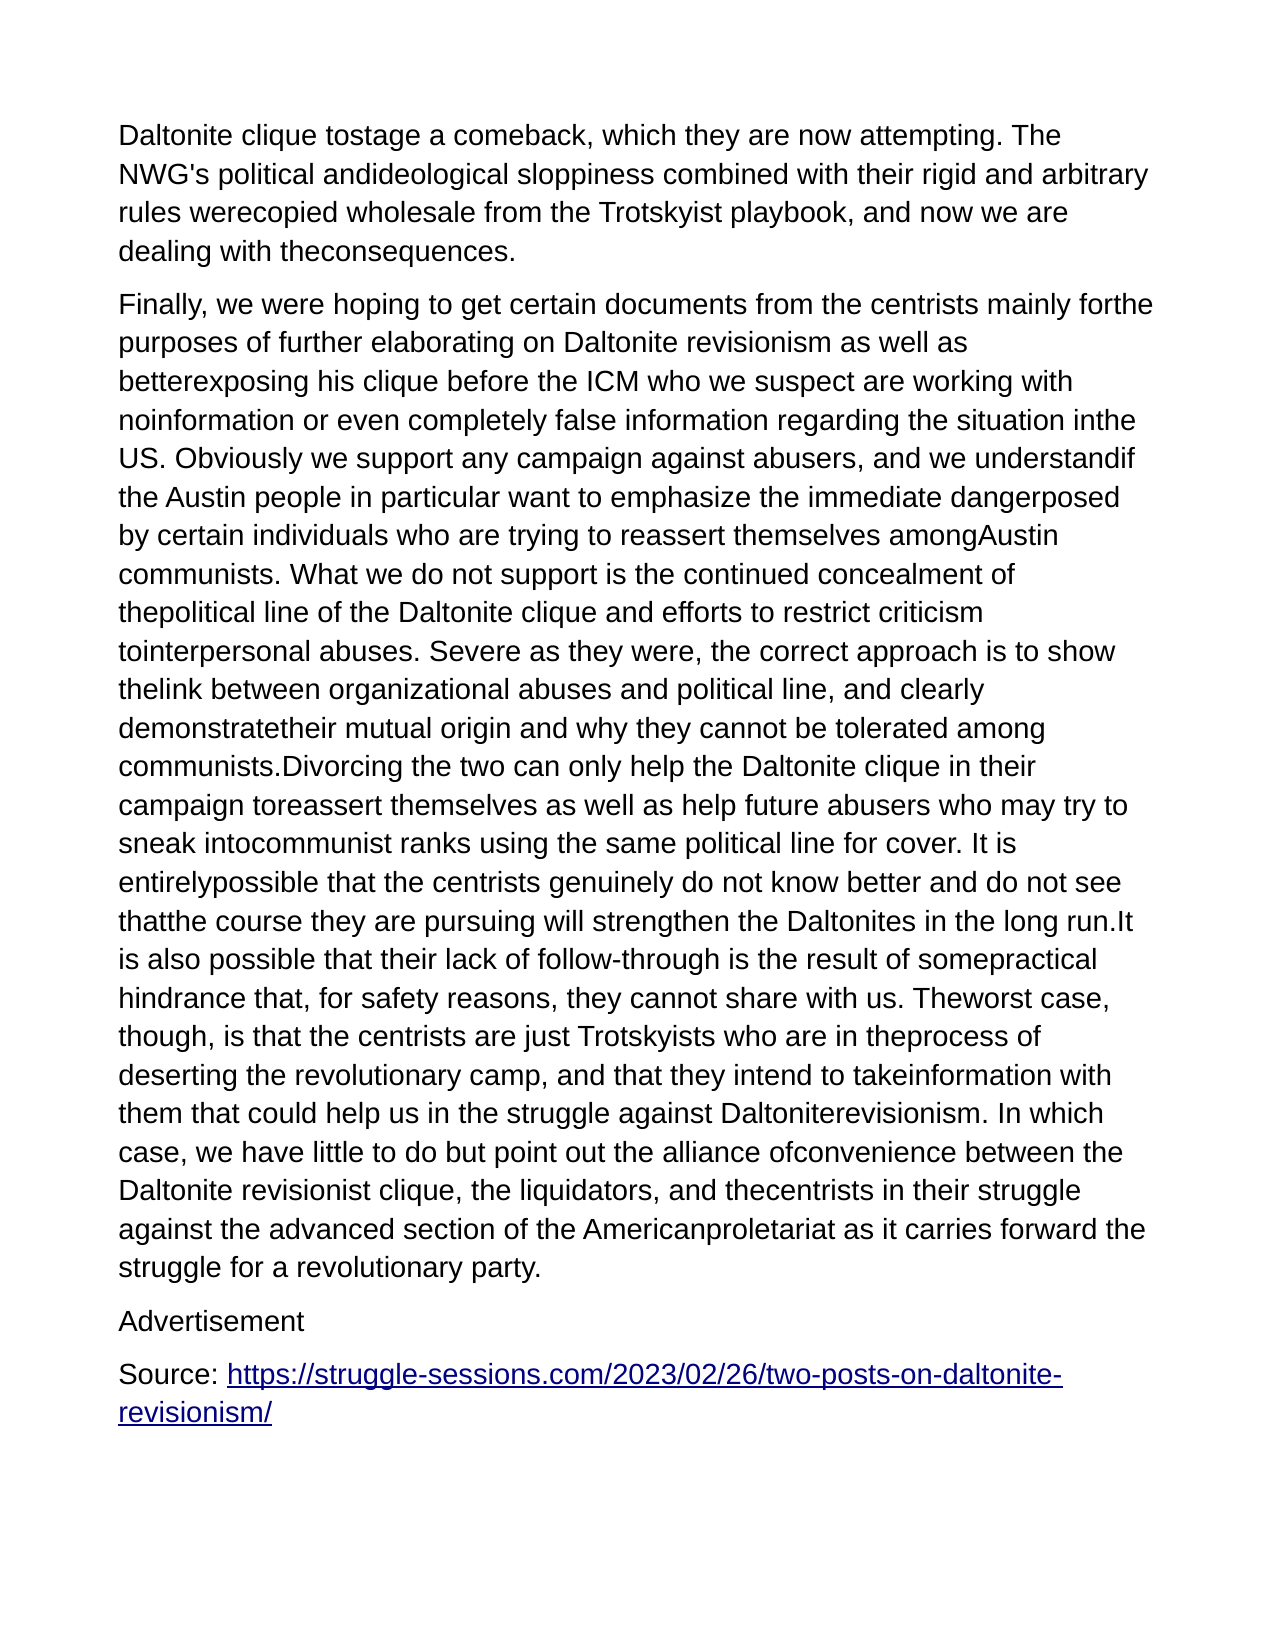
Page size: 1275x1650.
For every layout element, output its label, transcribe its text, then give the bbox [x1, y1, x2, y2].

text Advertisement [118, 1303, 1157, 1337]
text Finally, we were hoping to get certain documents from the centrists mainly forthe purposes of further elaborating on Daltonite revisionism as well as betterexposing his clique before the ICM who we suspect are working with noinformation or even completely false information regarding the situation inthe US. Obviously we support any campaign against abusers, and we understandif the Austin people in particular want to emphasize the immediate dangerposed by certain individuals who are trying to reassert themselves amongAustin communists. What we do not support is the continued concealment of thepolitical line of the Daltonite clique and efforts to restrict criticism tointerpersonal abuses. Severe as they were, the correct approach is to show thelink between organizational abuses and political line, and clearly demonstratetheir mutual origin and why they cannot be tolerated among communists.Divorcing the two can only help the Daltonite clique in their campaign toreassert themselves as well as help future abusers who may try to sneak intocommunist ranks using the same political line for cover. It is entirelypossible that the centrists genuinely do not know better and do not see thatthe course they are pursuing will strengthen the Daltonites in the long run.It is also possible that their lack of follow-through is the result of somepractical hindrance that, for safety reasons, they cannot share with us. Theworst case, though, is that the centrists are just Trotskyists who are in theprocess of deserting the revolutionary camp, and that they intend to takeinformation with them that could help us in the struggle against Daltoniterevisionism. In which case, we have little to do but point out the alliance ofconvenience between the Daltonite revisionist clique, the liquidators, and thecentrists in their struggle against the advanced section of the Americanproletariat as it carries forward the struggle for a revolutionary party. [118, 287, 1157, 1284]
text Source: https://struggle-sessions.com/2023/02/26/two-posts-on-daltonite-revisionism/ [118, 1357, 1157, 1429]
text Daltonite clique tostage a comeback, which they are now attempting. The NWG's political andideological sloppiness combined with their rigid and arbitrary rules werecopied wholesale from the Trotskyist playbook, and now we are dealing with theconsequences. [118, 118, 1157, 267]
